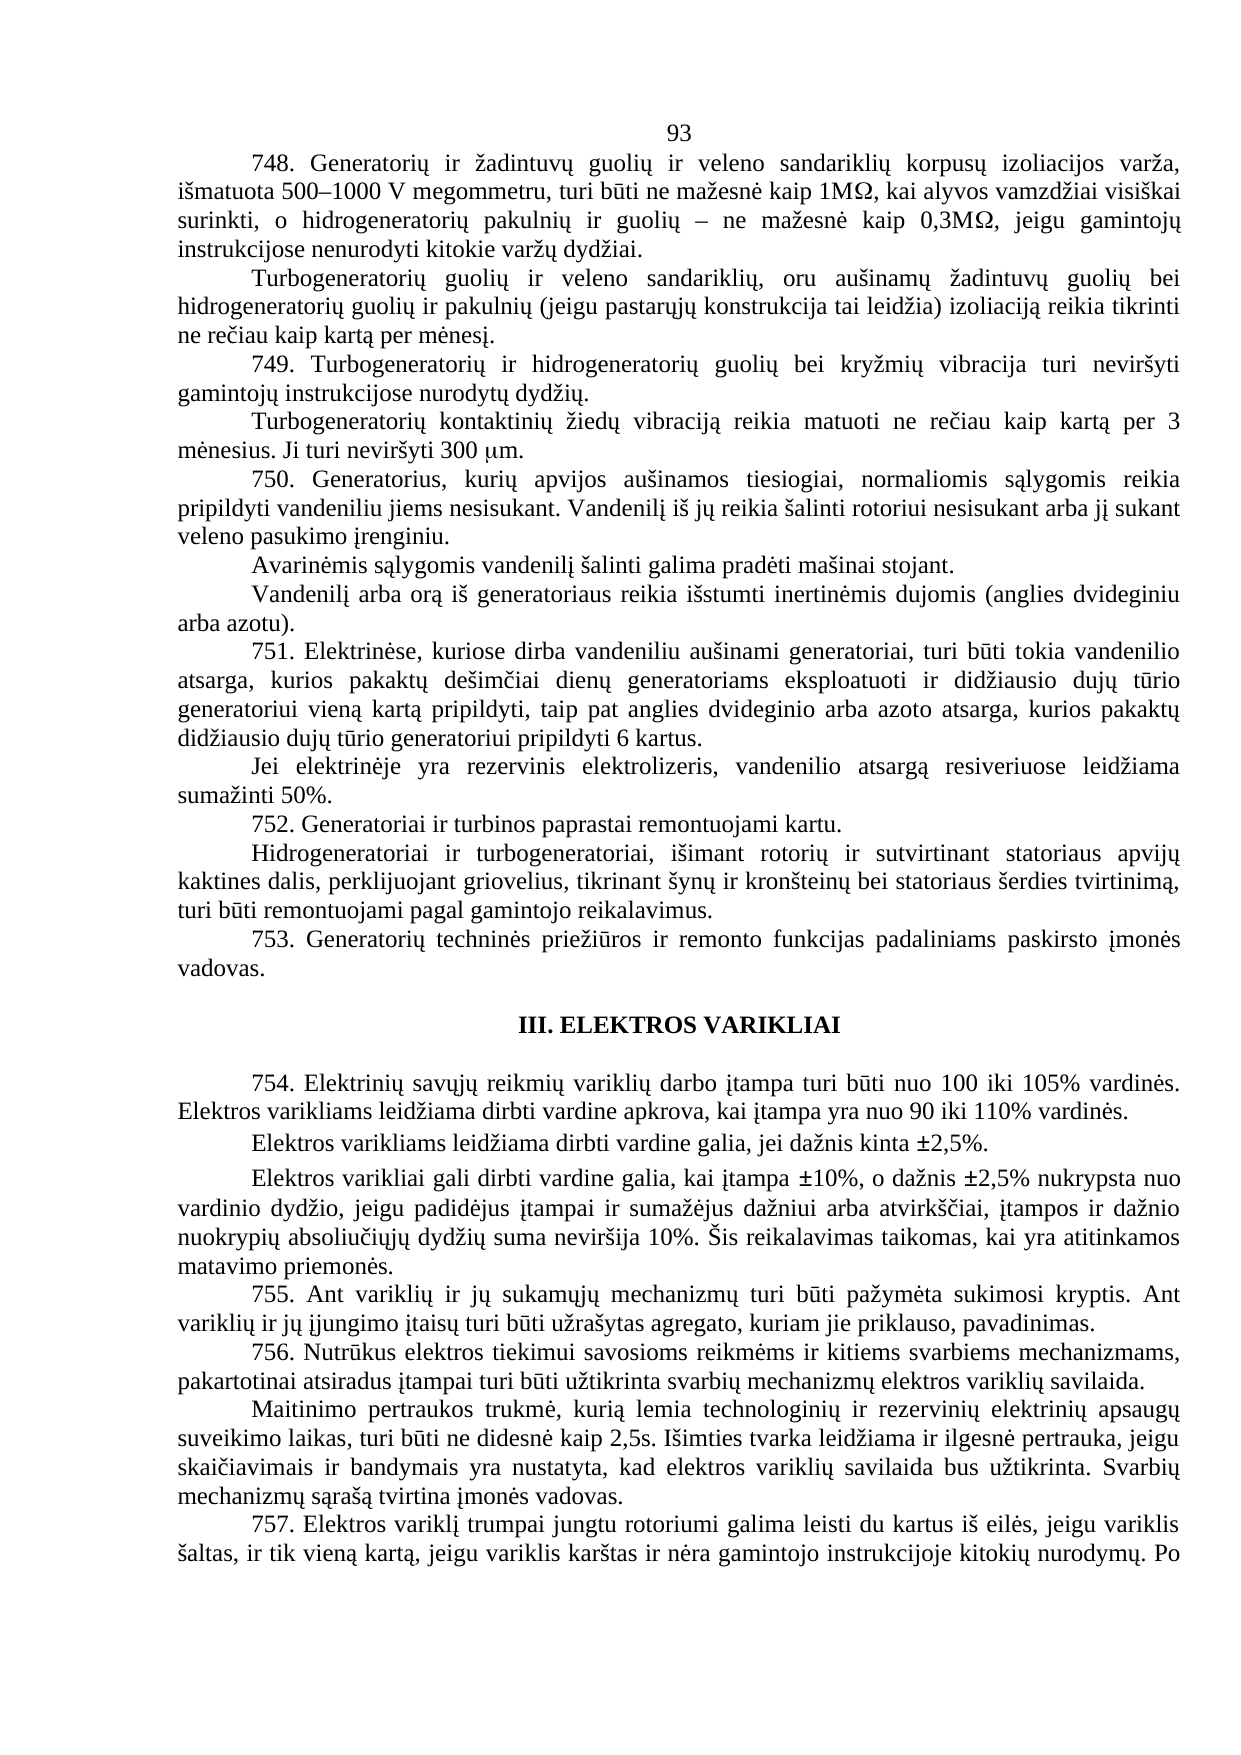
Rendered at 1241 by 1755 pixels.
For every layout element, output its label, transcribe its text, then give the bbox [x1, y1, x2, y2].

text 748. Generatorių ir žadintuvų guolių ir veleno sandariklių korpusų izoliacijos varža, išmatuota 500–1000 V megommetru, turi būti ne mažesnė kaip 1M, kai alyvos vamzdžiai visiškai surinkti, o hidrogeneratorių pakulnių ir guolių – ne mažesnė kaip 0,3M, jeigu gamintojų instrukcijose nenurodyti kitokie varžų dydžiai. [177, 148, 1181, 263]
text Jei elektrinėje yra rezervinis elektrolizeris, vandenilio atsargą resiveriuose leidžiama sumažinti 50%. [177, 751, 1181, 809]
text 753. Generatorių techninės priežiūros ir remonto funkcijas padaliniams paskirsto įmonės vadovas. [177, 924, 1181, 981]
text 757. Elektros variklį trumpai jungtu rotoriumi galima leisti du kartus iš eilės, jeigu variklis šaltas, ir tik vieną kartą, jeigu variklis karštas ir nėra gamintojo instrukcijoje kitokių nurodymų. Po [177, 1509, 1181, 1567]
text Elektros varikliams leidžiama dirbti vardine galia, jei dažnis kinta ±2,5%. [177, 1125, 1181, 1159]
text Avarinėmis sąlygomis vandenilį šalinti galima pradėti mašinai stojant. [177, 550, 1181, 579]
text 756. Nutrūkus elektros tiekimui savosioms reikmėms ir kitiems svarbiems mechanizmams, pakartotinai atsiradus įtampai turi būti užtikrinta svarbių mechanizmų elektros variklių savilaida. [177, 1337, 1181, 1394]
text Elektros varikliai gali dirbti vardine galia, kai įtampa ±10%, o dažnis ±2,5% nukrypsta nuo vardinio dydžio, jeigu padidėjus įtampai ir sumažėjus dažniui arba atvirkščiai, įtampos ir dažnio nuokrypių absoliučiųjų dydžių suma neviršija 10%. Šis reikalavimas taikomas, kai yra atitinkamos matavimo priemonės. [177, 1159, 1181, 1279]
text Turbogeneratorių guolių ir veleno sandariklių, oru aušinamų žadintuvų guolių bei hidrogeneratorių guolių ir pakulnių (jeigu pastarųjų konstrukcija tai leidžia) izoliaciją reikia tikrinti ne rečiau kaip kartą per mėnesį. [177, 263, 1181, 349]
text III. ELEKTROS VARIKLIAI [177, 1010, 1181, 1039]
text 749. Turbogeneratorių ir hidrogeneratorių guolių bei kryžmių vibracija turi neviršyti gamintojų instrukcijose nurodytų dydžių. [177, 349, 1181, 406]
text Hidrogeneratoriai ir turbogeneratoriai, išimant rotorių ir sutvirtinant statoriaus apvijų kaktines dalis, perklijuojant griovelius, tikrinant šynų ir kronšteinų bei statoriaus šerdies tvirtinimą, turi būti remontuojami pagal gamintojo reikalavimus. [177, 838, 1181, 924]
text Maitinimo pertraukos trukmė, kurią lemia technologinių ir rezervinių elektrinių apsaugų suveikimo laikas, turi būti ne didesnė kaip 2,5s. Išimties tvarka leidžiama ir ilgesnė pertrauka, jeigu skaičiavimais ir bandymais yra nustatyta, kad elektros variklių savilaida bus užtikrinta. Svarbių mechanizmų sąrašą tvirtina įmonės vadovas. [177, 1394, 1181, 1509]
text Vandenilį arba orą iš generatoriaus reikia išstumti inertinėmis dujomis (anglies dvideginiu arba azotu). [177, 579, 1181, 636]
text Turbogeneratorių kontaktinių žiedų vibraciją reikia matuoti ne rečiau kaip kartą per 3 mėnesius. Ji turi neviršyti 300 m. [177, 406, 1181, 464]
text 754. Elektrinių savųjų reikmių variklių darbo įtampa turi būti nuo 100 iki 105% vardinės. Elektros varikliams leidžiama dirbti vardine apkrova, kai įtampa yra nuo 90 iki 110% vardinės. [177, 1068, 1181, 1125]
text 755. Ant variklių ir jų sukamųjų mechanizmų turi būti pažymėta sukimosi kryptis. Ant variklių ir jų įjungimo įtaisų turi būti užrašytas agregato, kuriam jie priklauso, pavadinimas. [177, 1279, 1181, 1337]
text 750. Generatorius, kurių apvijos aušinamos tiesiogiai, normaliomis sąlygomis reikia pripildyti vandeniliu jiems nesisukant. Vandenilį iš jų reikia šalinti rotoriui nesisukant arba jį sukant veleno pasukimo įrenginiu. [177, 464, 1181, 550]
text 751. Elektrinėse, kuriose dirba vandeniliu aušinami generatoriai, turi būti tokia vandenilio atsarga, kurios pakaktų dešimčiai dienų generatoriams eksploatuoti ir didžiausio dujų tūrio generatoriui vieną kartą pripildyti, taip pat anglies dvideginio arba azoto atsarga, kurios pakaktų didžiausio dujų tūrio generatoriui pripildyti 6 kartus. [177, 636, 1181, 751]
text 752. Generatoriai ir turbinos paprastai remontuojami kartu. [177, 809, 1181, 838]
